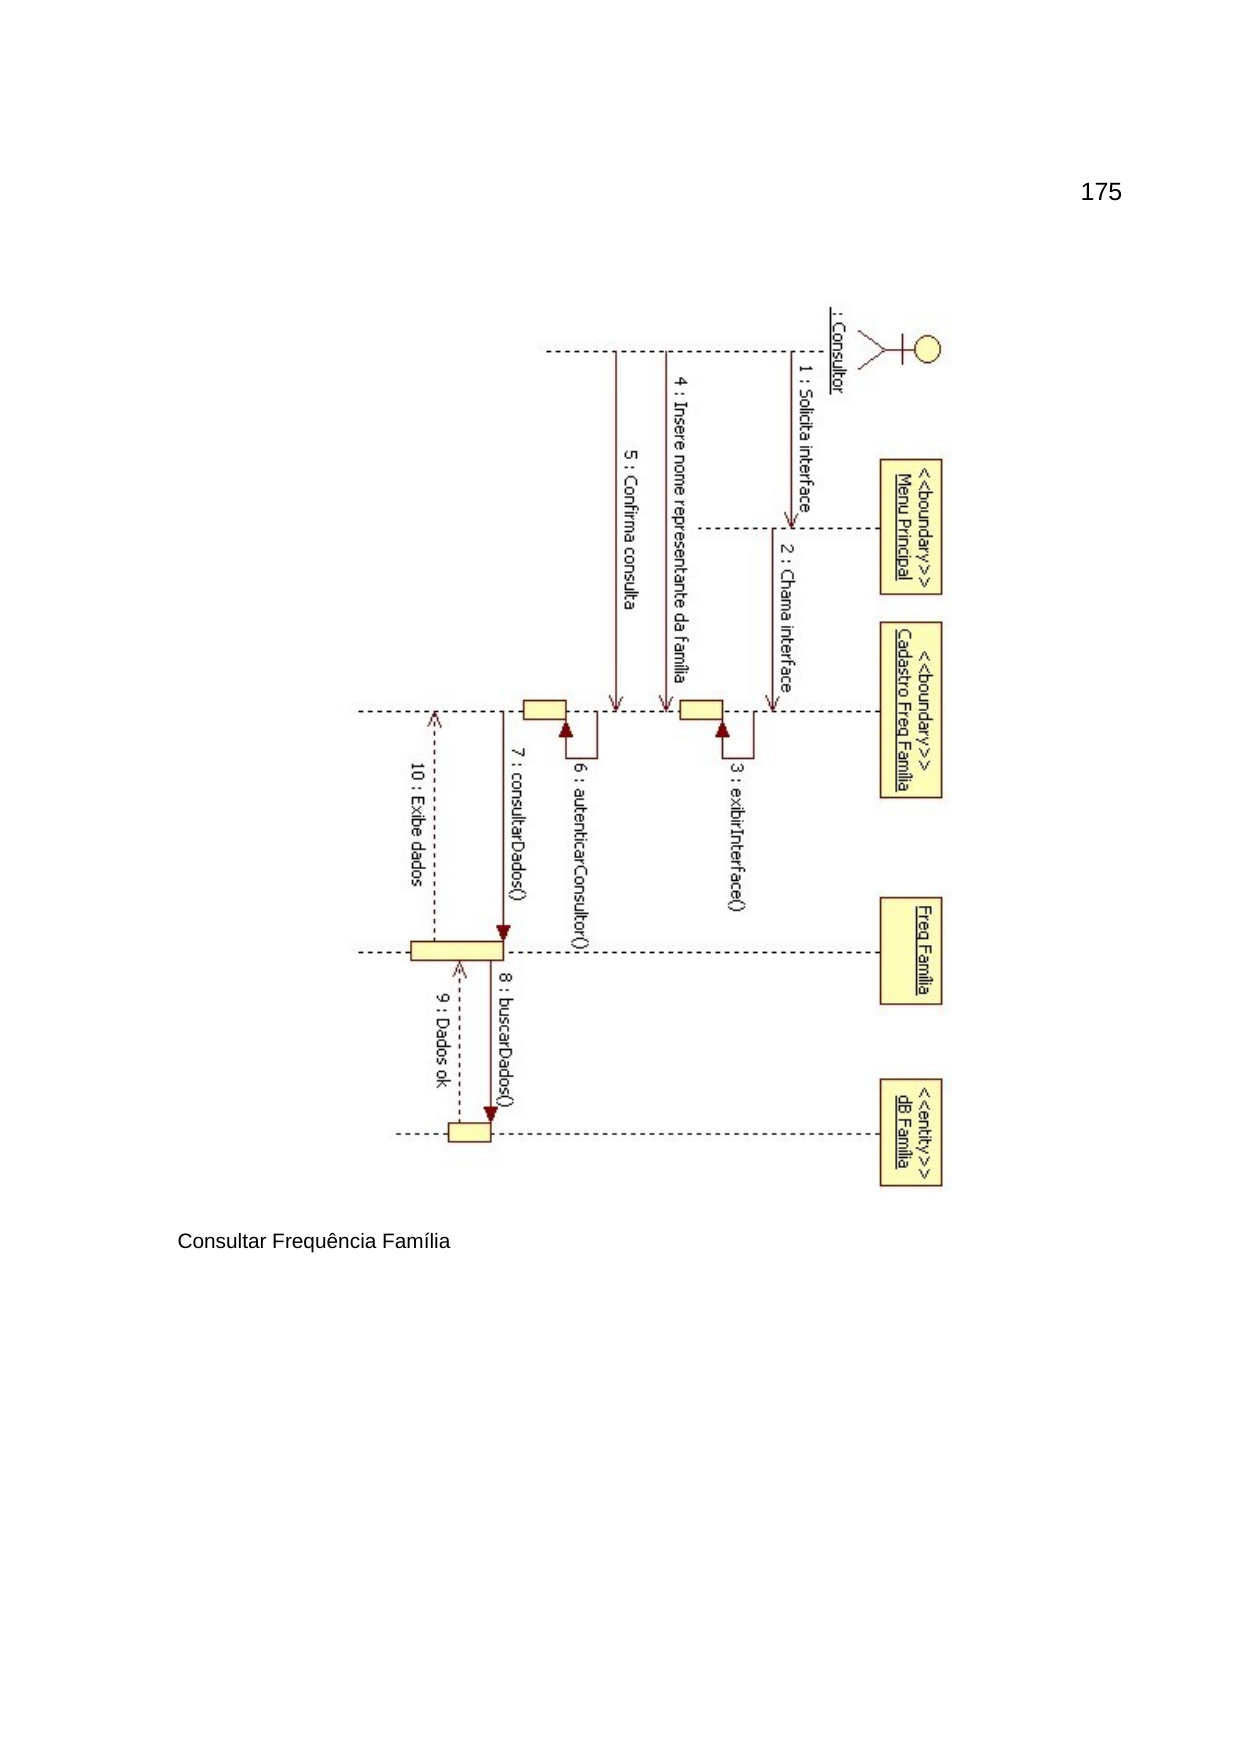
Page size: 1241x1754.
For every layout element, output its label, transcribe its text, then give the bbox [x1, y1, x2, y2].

picture [326, 265, 973, 1218]
text Consultar Frequência Família [177, 1218, 1122, 1253]
